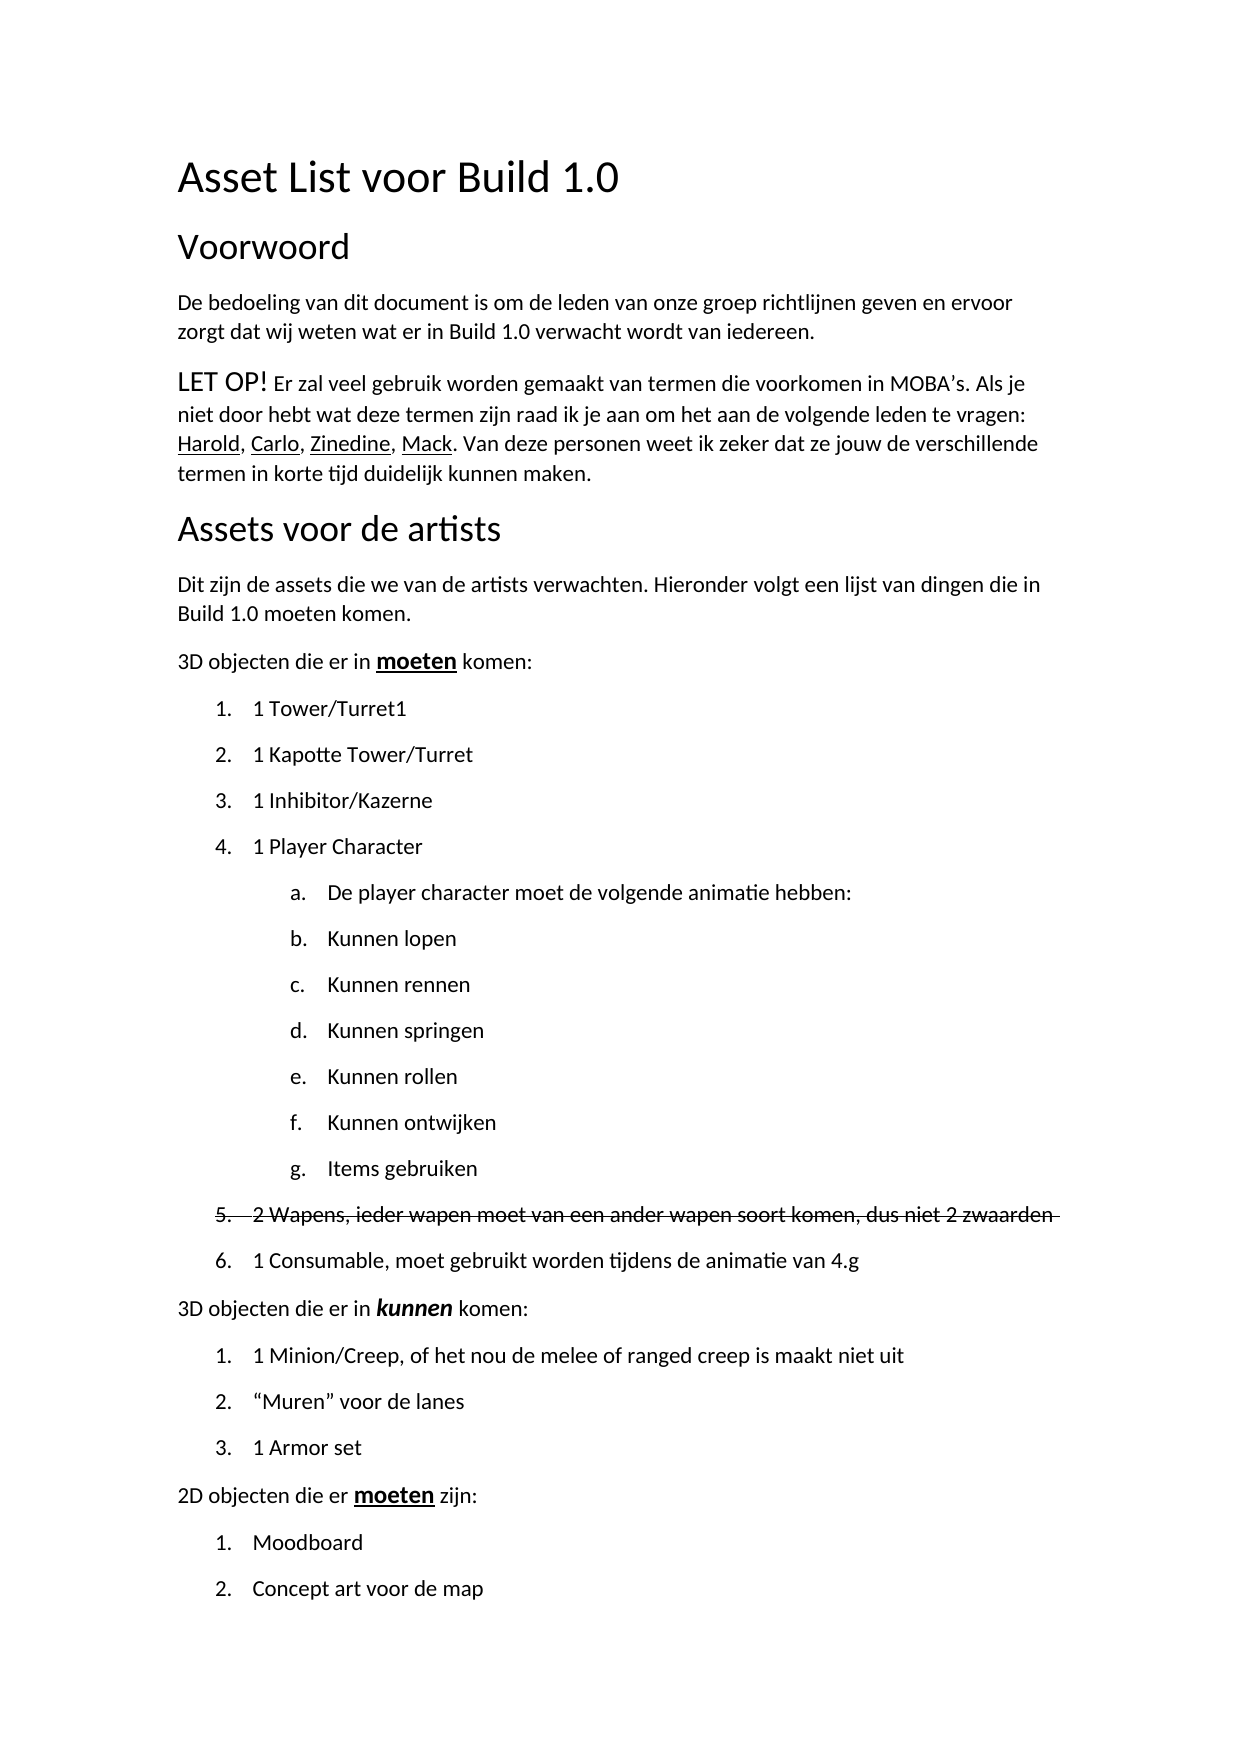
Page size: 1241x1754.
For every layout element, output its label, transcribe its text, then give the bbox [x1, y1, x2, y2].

list Kunnen ontwijken [290, 1108, 1063, 1136]
text Asset List voor Build 1.0 [177, 148, 1063, 203]
text De bedoeling van dit document is om de leden van onze groep richtlijnen geven en ervoor zorgt dat wij weten wat er in Build 1.0 verwacht wordt van iedereen. [177, 288, 1063, 345]
list Kunnen rollen [290, 1062, 1063, 1090]
text Dit zijn de assets die we van de artists verwachten. Hieronder volgt een lijst van dingen die in Build 1.0 moeten komen. [177, 570, 1063, 627]
list 1 Tower/Turret1 [215, 694, 1063, 722]
list Moodboard [215, 1528, 1063, 1556]
list 1 Inhibitor/Kazerne [215, 786, 1063, 814]
text LET OP! Er zal veel gebruik worden gemaakt van termen die voorkomen in MOBA’s. Als je niet door hebt wat deze termen zijn raad ik je aan om het aan de volgende leden te vragen: Harold, Carlo, Zinedine, Mack. Van deze personen weet ik zeker dat ze jouw de verschillende termen in korte tijd duidelijk kunnen maken. [177, 363, 1063, 487]
list 1 Minion/Creep, of het nou de melee of ranged creep is maakt niet uit [215, 1341, 1063, 1369]
text 3D objecten die er in kunnen komen: [177, 1292, 1063, 1323]
list Kunnen springen [290, 1016, 1063, 1044]
list 1 Kapotte Tower/Turret [215, 740, 1063, 768]
list Kunnen lopen [290, 924, 1063, 952]
list 1 Armor set [215, 1433, 1063, 1461]
text 3D objecten die er in moeten komen: [177, 645, 1063, 676]
list Kunnen rennen [290, 970, 1063, 998]
text Assets voor de artists [177, 505, 1063, 551]
list 1 Consumable, moet gebruikt worden tijdens de animatie van 4.g [215, 1246, 1063, 1274]
list Items gebruiken [290, 1154, 1063, 1182]
list Concept art voor de map [215, 1574, 1063, 1602]
text 2D objecten die er moeten zijn: [177, 1479, 1063, 1509]
text Voorwoord [177, 223, 1063, 269]
list De player character moet de volgende animatie hebben: [290, 878, 1063, 906]
list “Muren” voor de lanes [215, 1387, 1063, 1415]
list 2 Wapens, ieder wapen moet van een ander wapen soort komen, dus niet 2 zwaarden [215, 1200, 1063, 1228]
list 1 Player Character [215, 832, 1063, 860]
